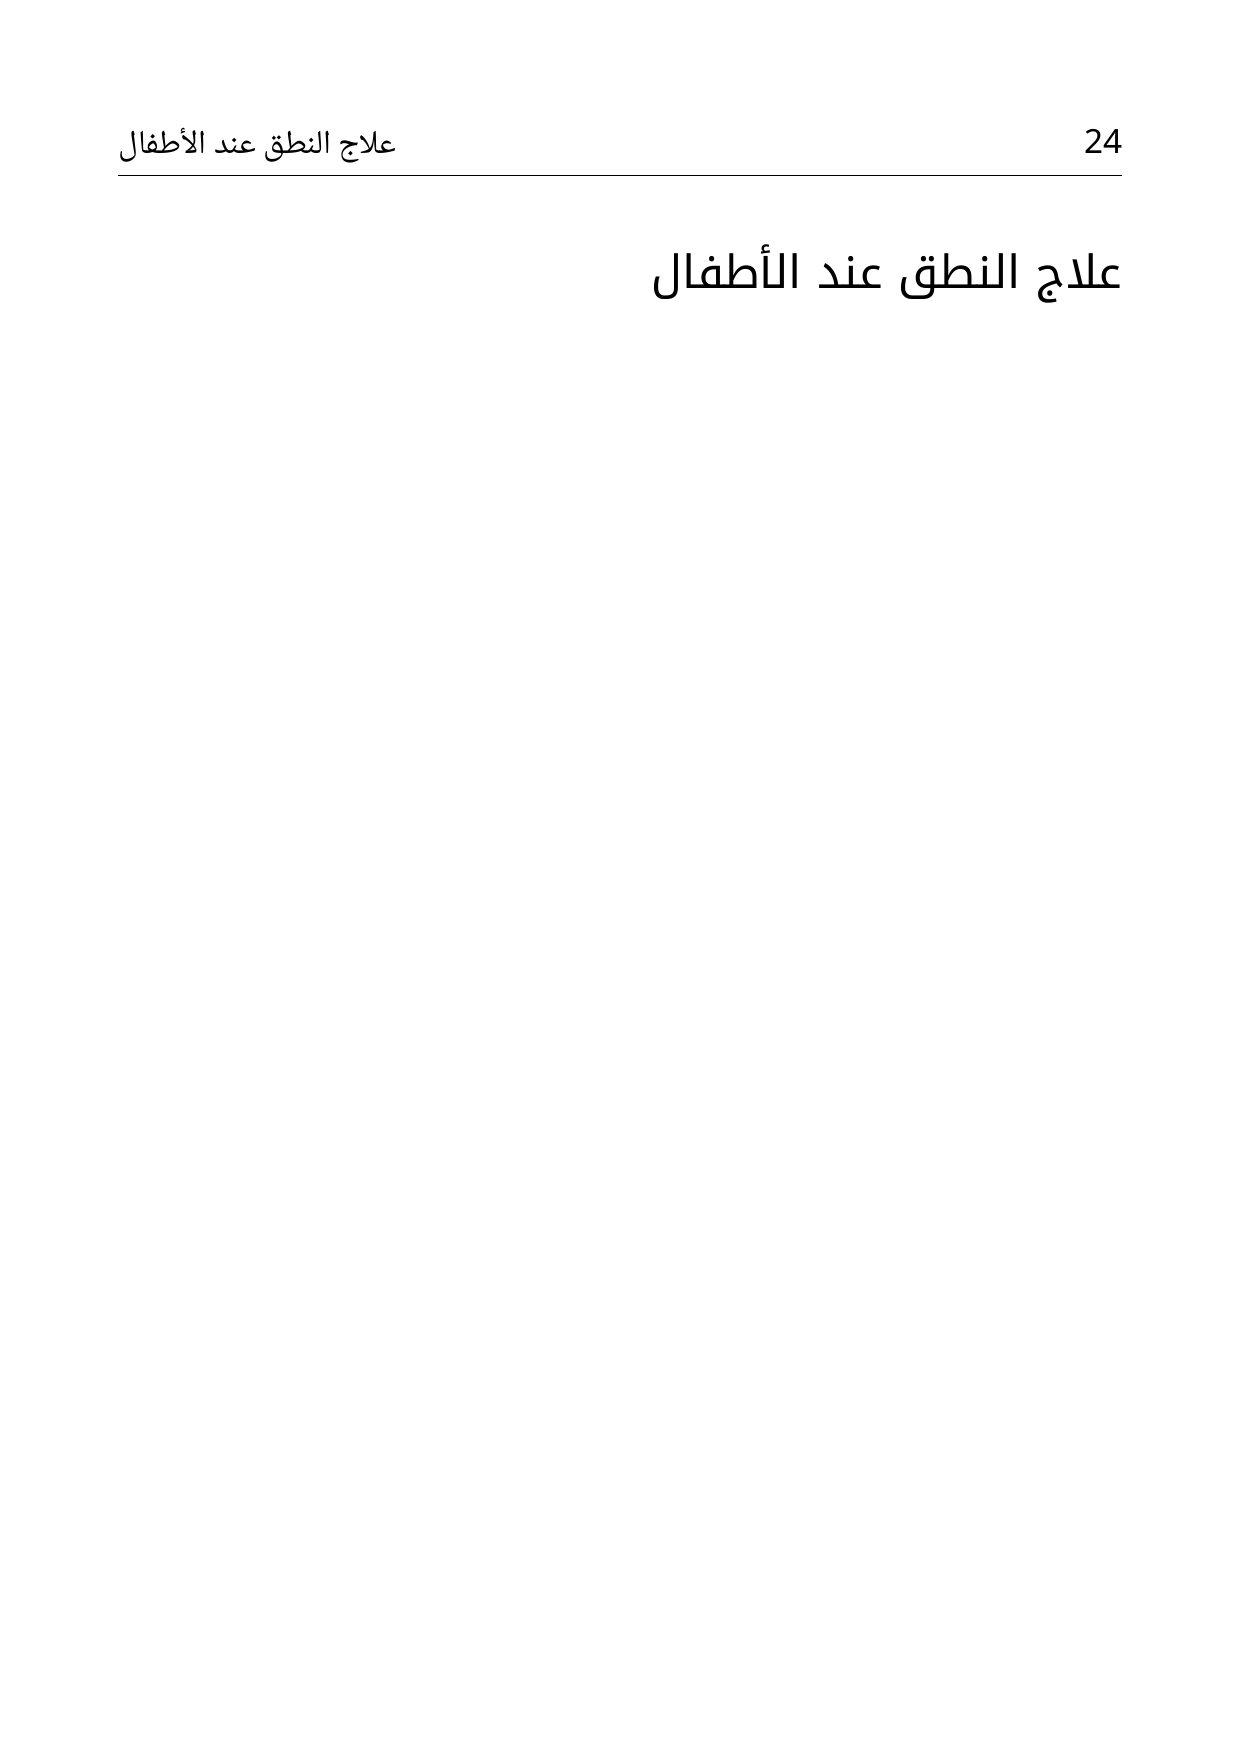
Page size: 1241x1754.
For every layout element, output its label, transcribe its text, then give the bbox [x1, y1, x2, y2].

subtitle علاج النطق عند الأطفال [118, 230, 1122, 317]
